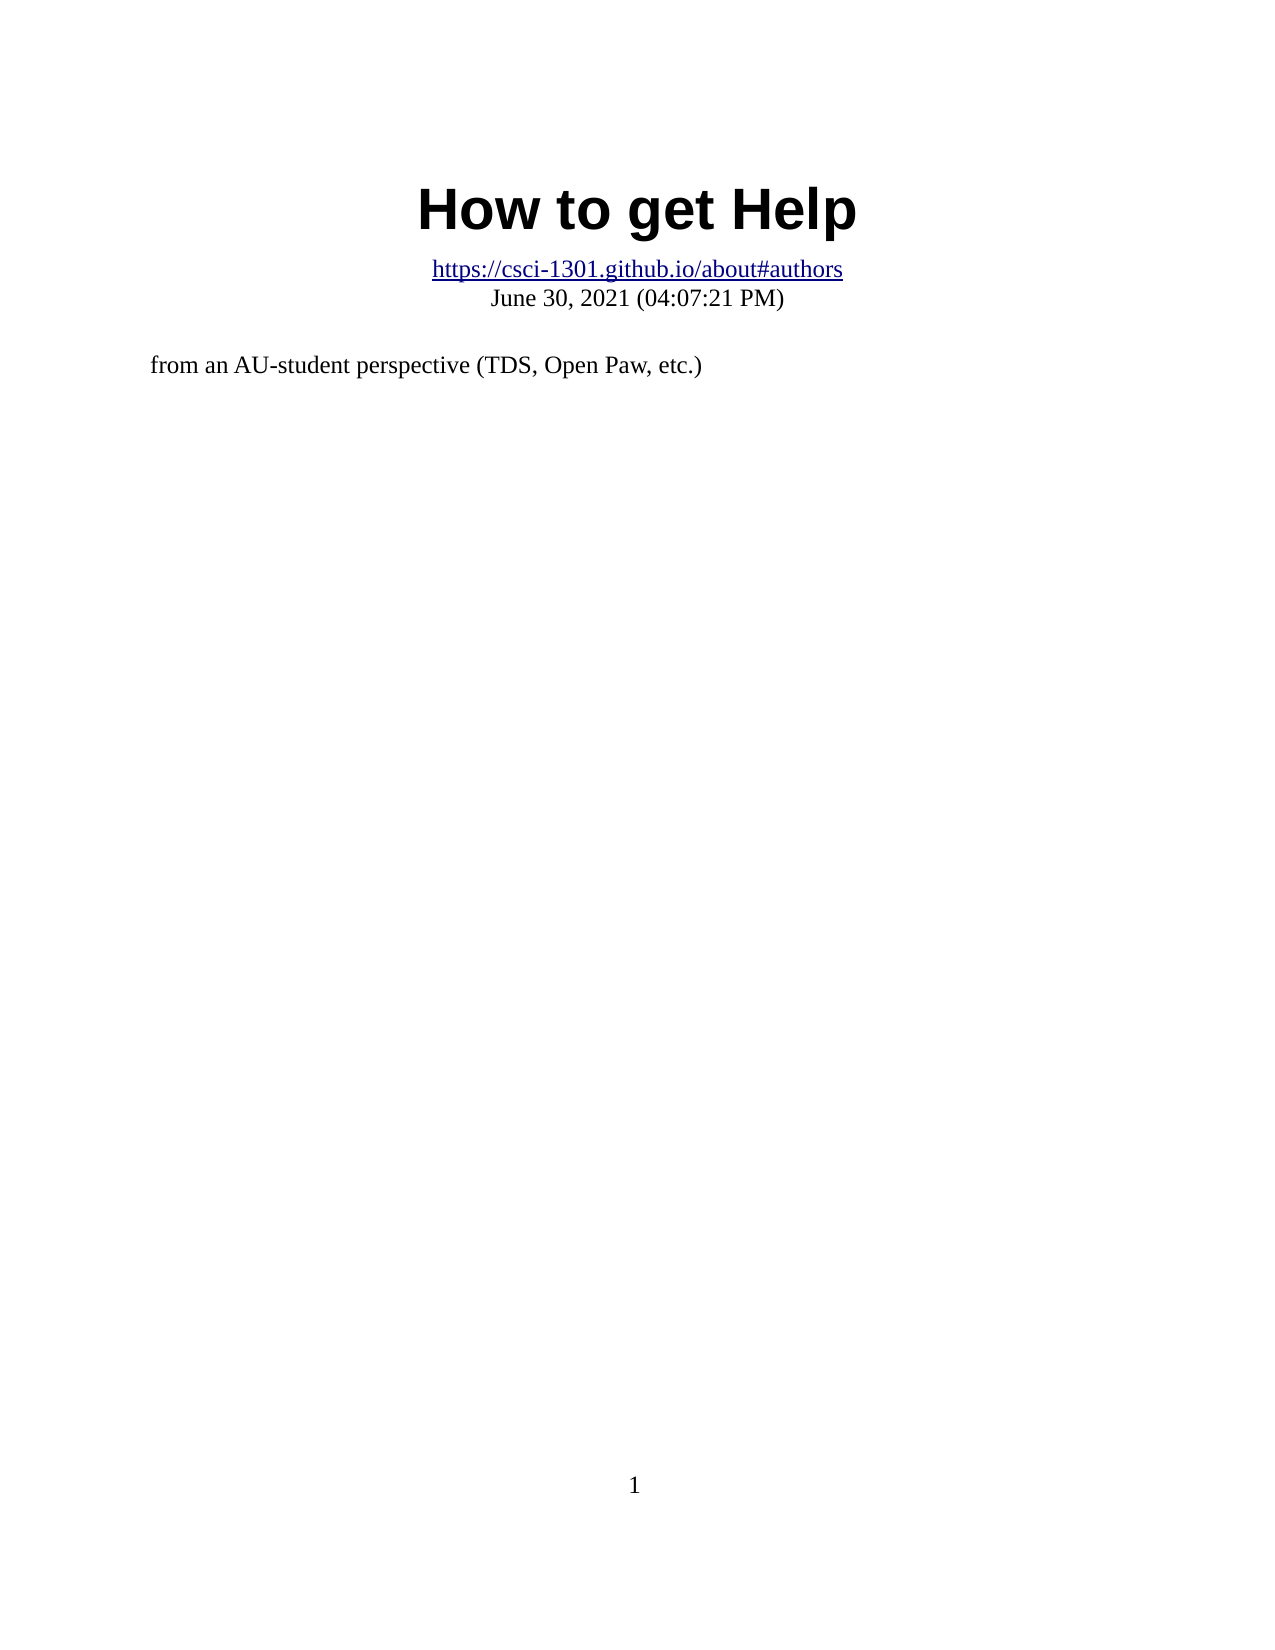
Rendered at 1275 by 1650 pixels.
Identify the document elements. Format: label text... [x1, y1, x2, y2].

text from an AU-student perspective (TDS, Open Paw, etc.) [150, 350, 1125, 378]
text June 30, 2021 (04:07:21 PM) [150, 283, 1125, 312]
title How to get Help [150, 175, 1125, 242]
text https://csci-1301.github.io/about#authors [150, 254, 1125, 283]
